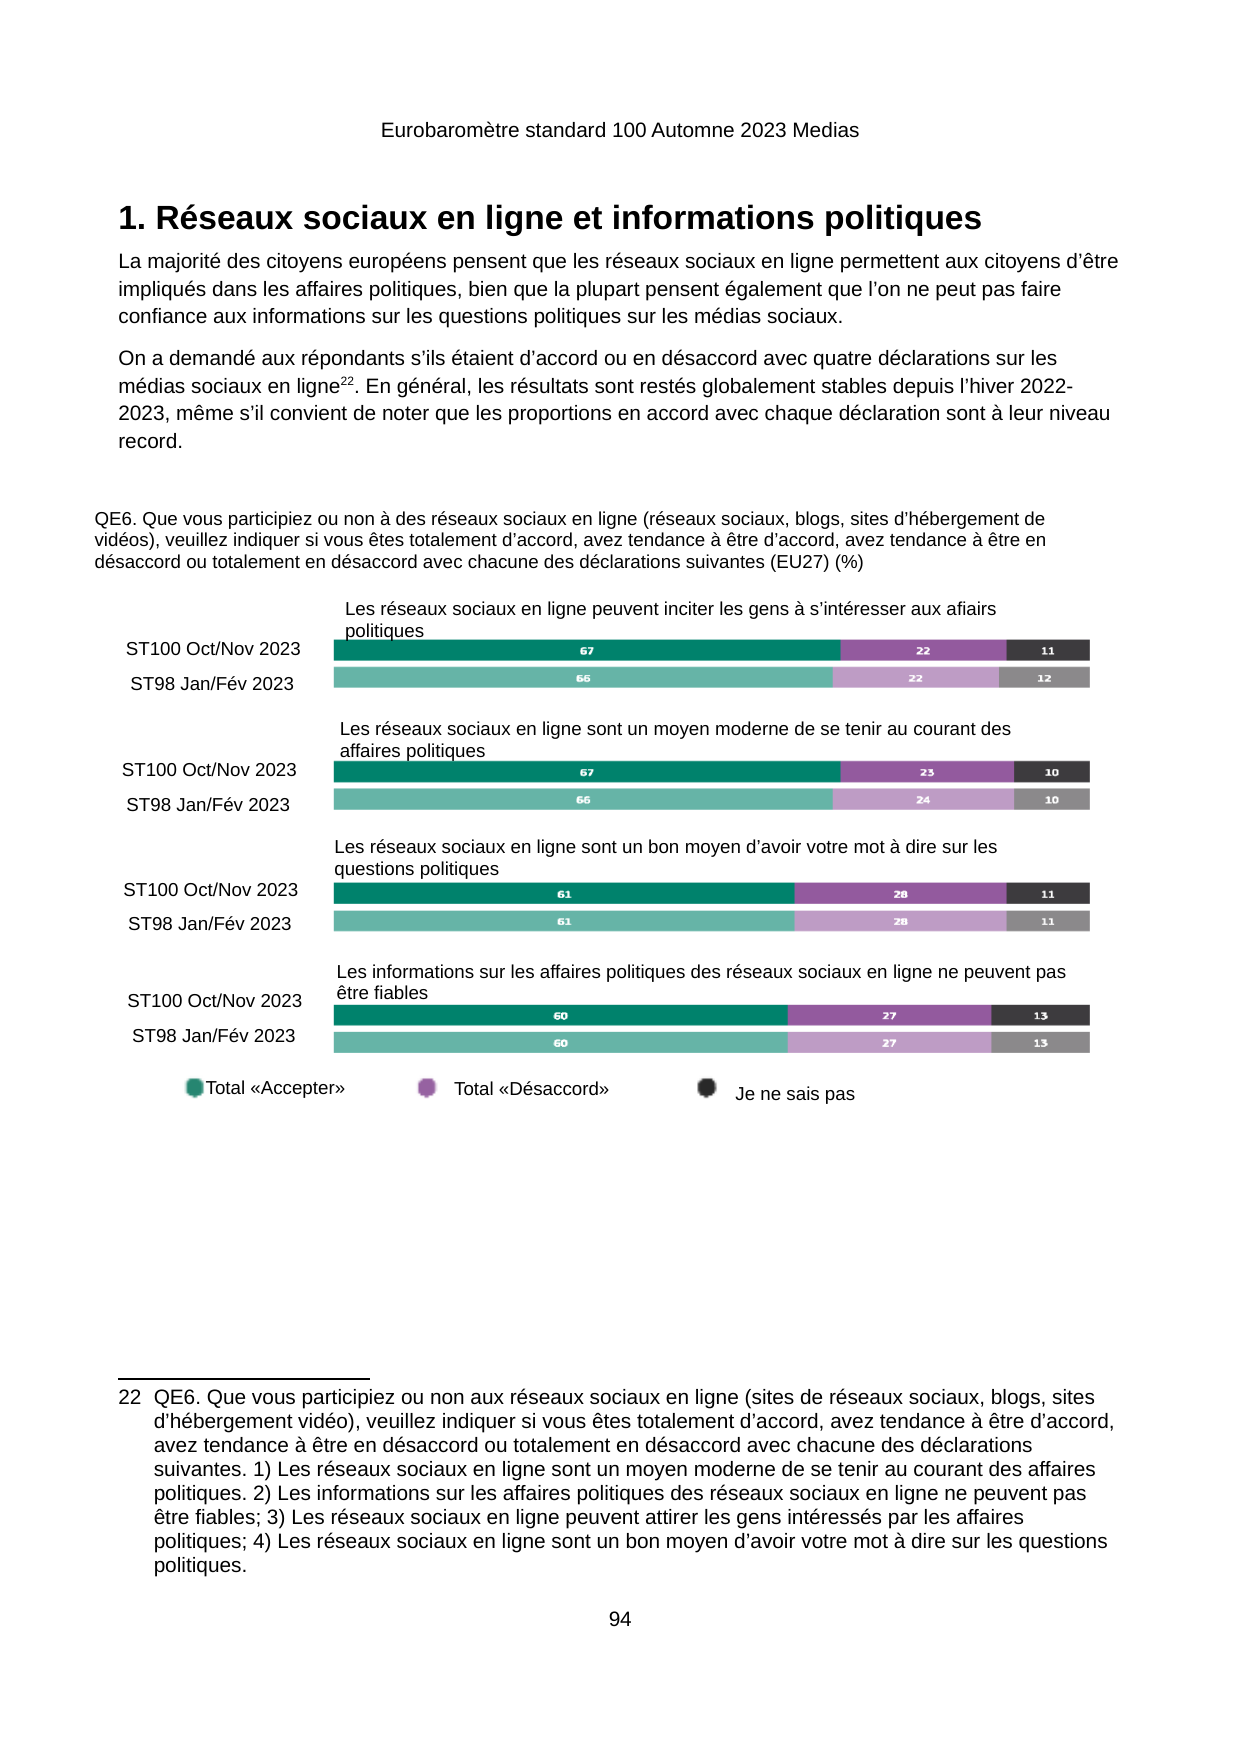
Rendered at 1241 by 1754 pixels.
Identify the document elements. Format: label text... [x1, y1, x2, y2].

text On a demandé aux répondants s’ils étaient d’accord ou en désaccord avec quatre déclarations sur les médias sociaux en ligne. En général, les résultats sont restés globalement stables depuis l’hiver 2022-2023, même s’il convient de noter que les proportions en accord avec chaque déclaration sont à leur niveau record. [118, 346, 1122, 453]
text La majorité des citoyens européens pensent que les réseaux sociaux en ligne permettent aux citoyens d’être impliqués dans les affaires politiques, bien que la plupart pensent également que l’on ne peut pas faire confiance aux informations sur les questions politiques sur les médias sociaux. [118, 249, 1122, 328]
subtitle 1. Réseaux sociaux en ligne et informations politiques [118, 198, 1122, 237]
picture [152, 633, 1093, 1130]
text QE6. Que vous participiez ou non aux réseaux sociaux en ligne (sites de réseaux sociaux, blogs, sites d’hébergement vidéo), veuillez indiquer si vous êtes totalement d’accord, avez tendance à être d’accord, avez tendance à être en désaccord ou totalement en désaccord avec chacune des déclarations suivantes. 1) Les réseaux sociaux en ligne sont un moyen moderne de se tenir au courant des affaires politiques. 2) Les informations sur les affaires politiques des réseaux sociaux en ligne ne peuvent pas être fiables; 3) Les réseaux sociaux en ligne peuvent attirer les gens intéressés par les affaires politiques; 4) Les réseaux sociaux en ligne sont un bon moyen d’avoir votre mot à dire sur les questions politiques. [118, 1385, 1122, 1577]
